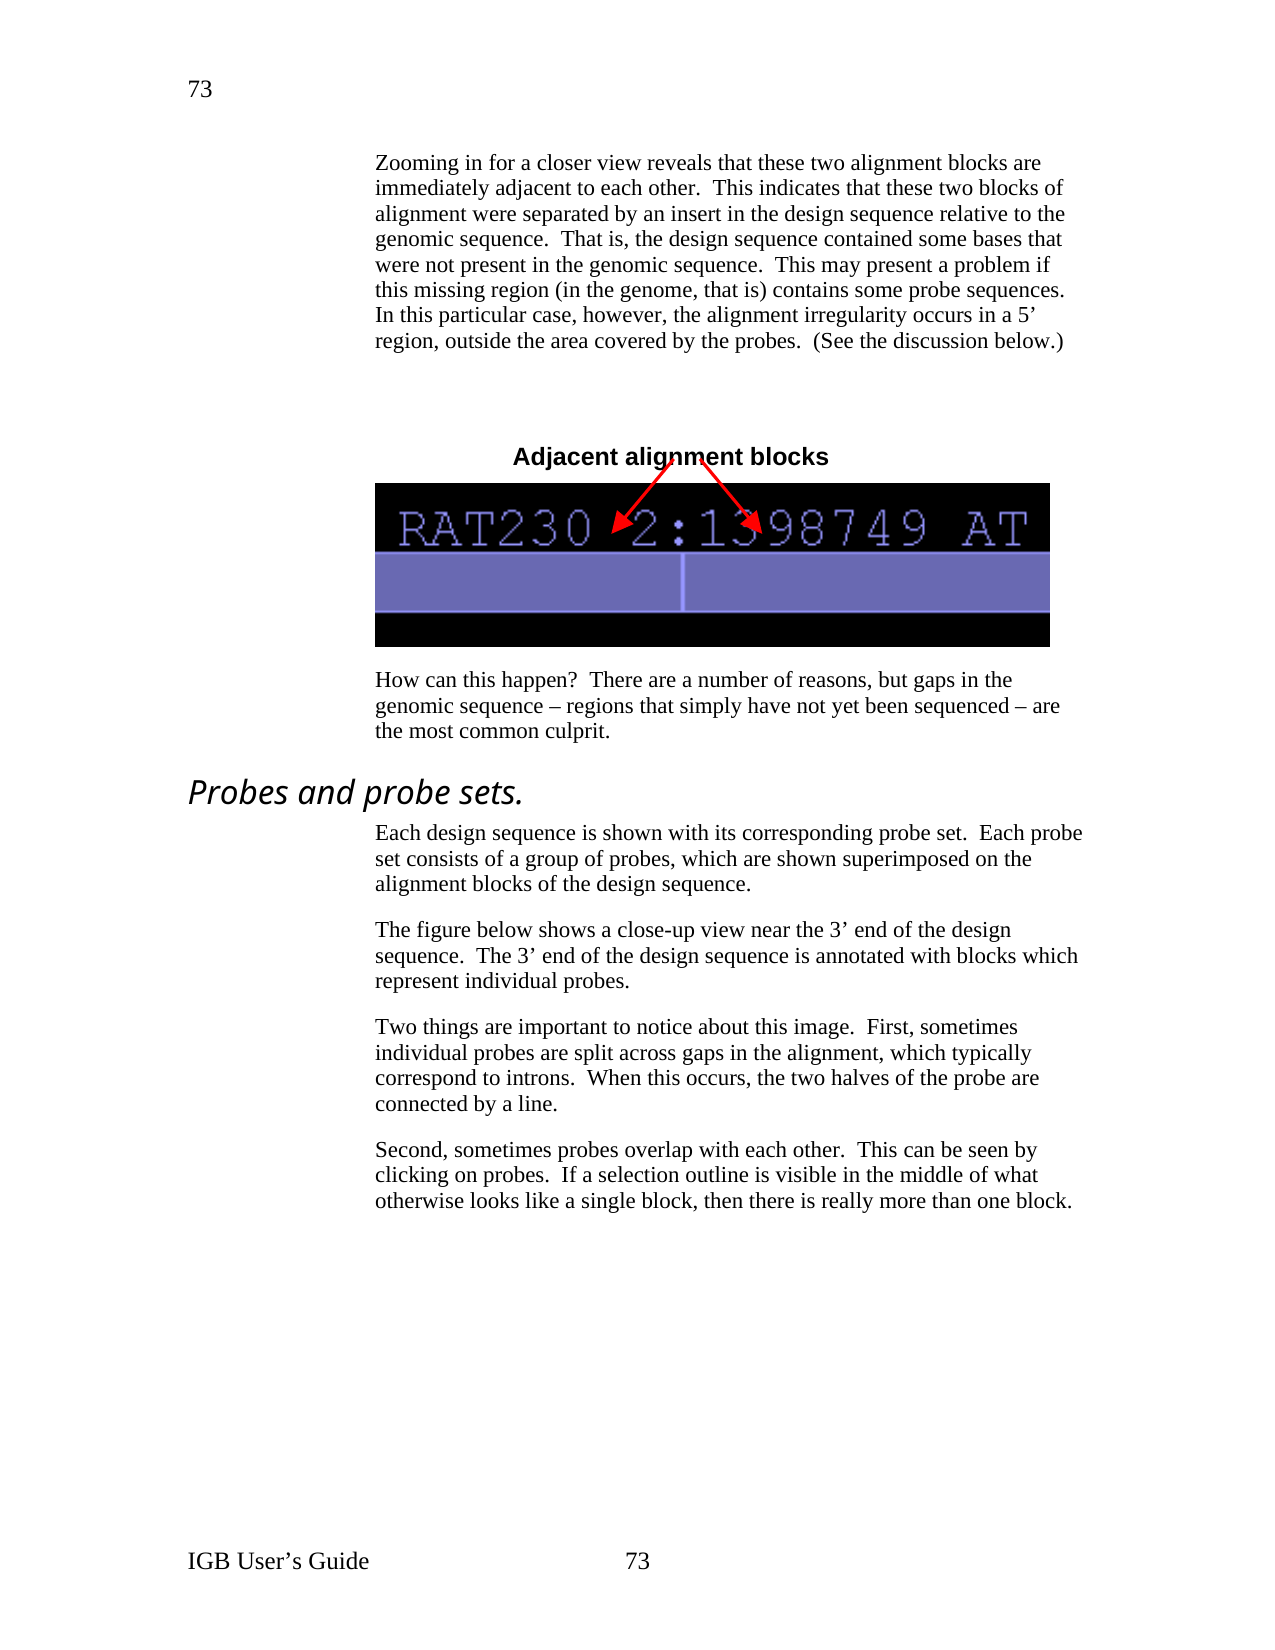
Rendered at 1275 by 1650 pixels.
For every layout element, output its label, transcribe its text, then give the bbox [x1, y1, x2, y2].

text Second, sometimes probes overlap with each other. This can be seen by clicking on probes. If a selection outline is visible in the middle of what otherwise looks like a single block, then there is really more than one block. [375, 1137, 1087, 1213]
text How can this happen? There are a number of reasons, but gaps in the genomic sequence – regions that simply have not yet been sequenced – are the most common culprit. [375, 667, 1087, 743]
text The figure below shows a close-up view near the 3’ end of the design sequence. The 3’ end of the design sequence is annotated with blocks which represent individual probes. [375, 917, 1087, 993]
text Each design sequence is shown with its corresponding probe set. Each probe set consists of a group of probes, which are shown superimposed on the alignment blocks of the design sequence. [375, 820, 1087, 896]
text Two things are important to notice about this image. First, sometimes individual probes are split across gaps in the alignment, which typically correspond to introns. When this occurs, the two halves of the probe are connected by a line. [375, 1014, 1087, 1116]
picture [375, 483, 1050, 647]
text Zooming in for a closer view reveals that these two alignment blocks are immediately adjacent to each other. This indicates that these two blocks of alignment were separated by an insert in the design sequence relative to the genomic sequence. That is, the design sequence contained some bases that were not present in the genomic sequence. This may present a problem if this missing region (in the genome, that is) contains some probe sequences. In this particular case, however, the alignment irregularity occurs in a 5’ region, outside the area covered by the probes. (See the discussion below.) [375, 150, 1087, 353]
subtitle Probes and probe sets. [187, 768, 1087, 814]
